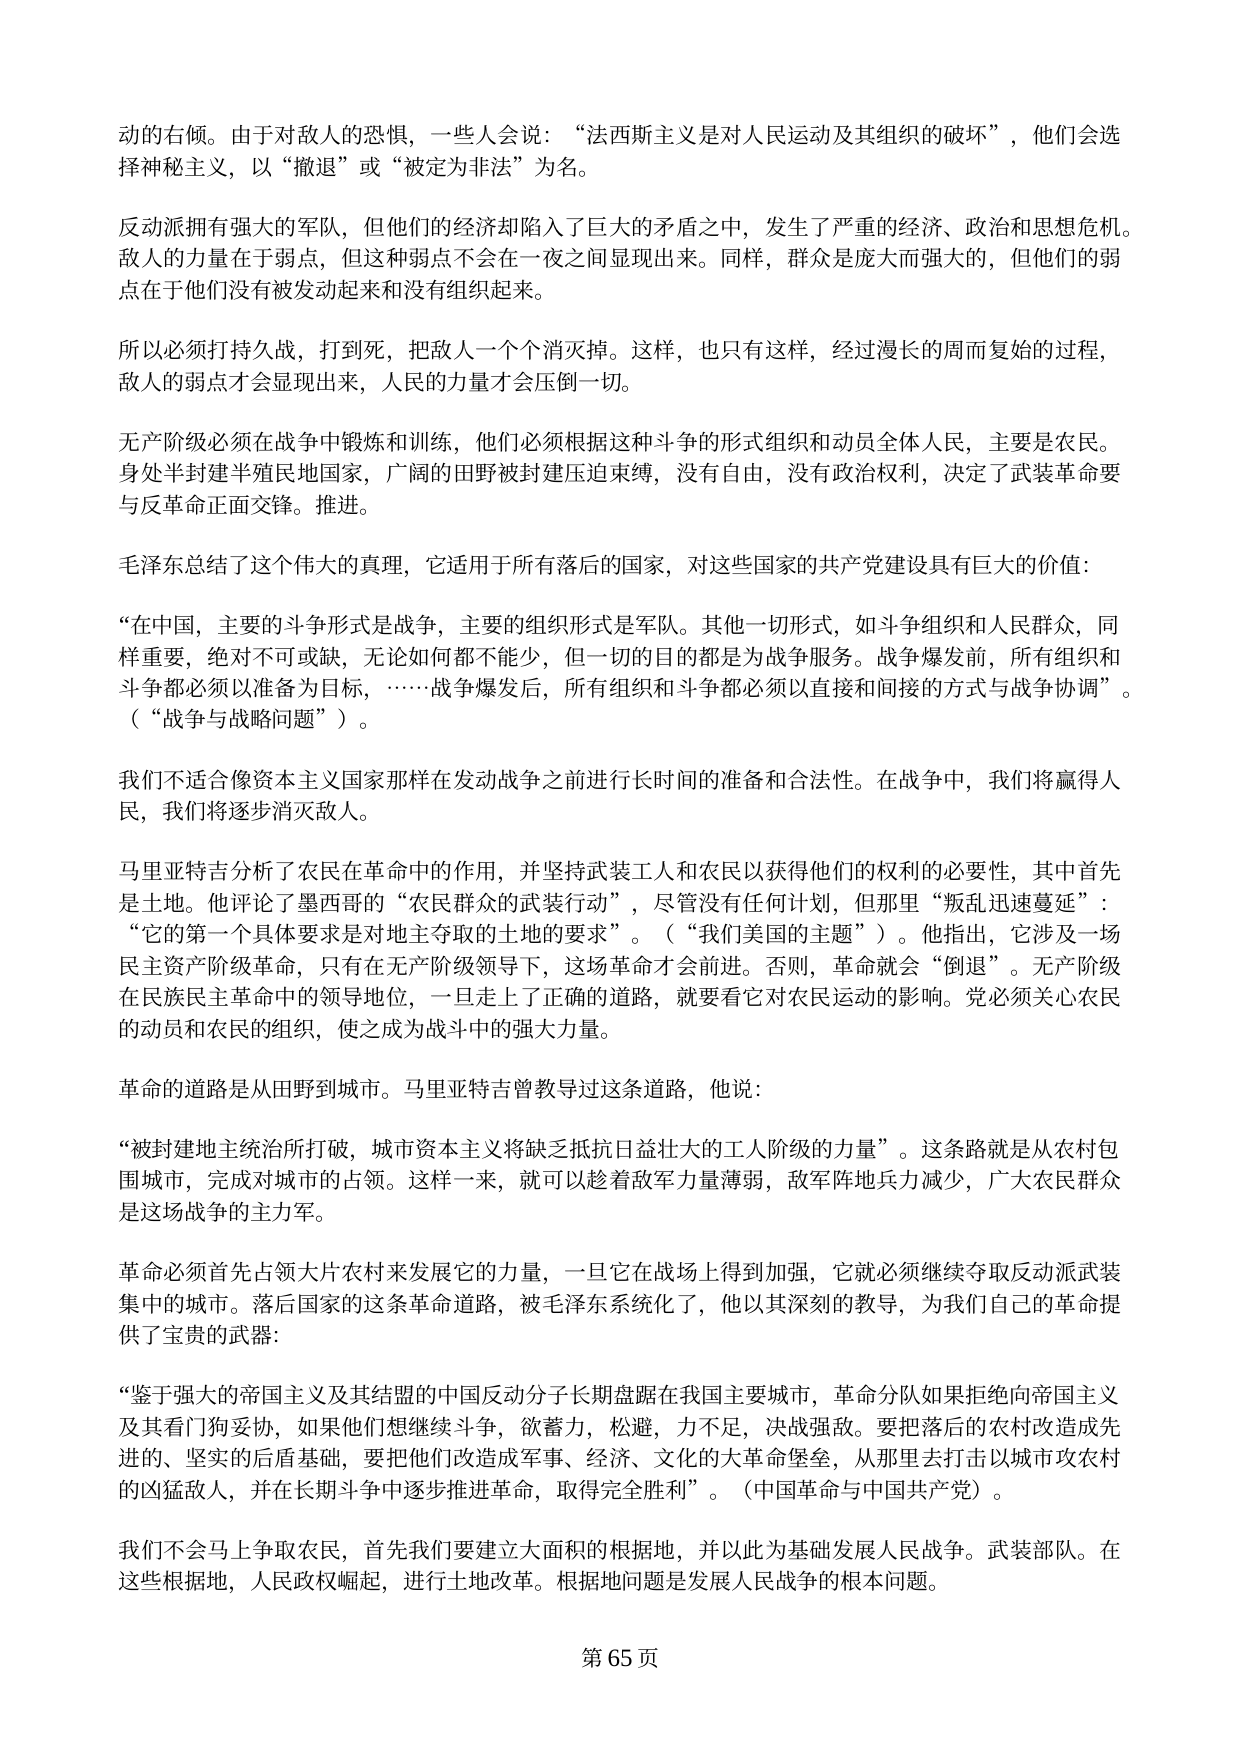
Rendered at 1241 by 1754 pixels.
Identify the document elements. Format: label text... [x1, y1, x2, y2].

text 无产阶级必须在战争中锻炼和训练，他们必须根据这种斗争的形式组织和动员全体人民，主要是农民。身处半封建半殖民地国家，广阔的田野被封建压迫束缚，没有自由，没有政治权利，决定了武装革命要与反革命正面交锋。推进。 [118, 425, 1122, 519]
text 毛泽东总结了这个伟大的真理，它适用于所有落后的国家，对这些国家的共产党建设具有巨大的价值： [118, 548, 1122, 579]
text 动的右倾。由于对敌人的恐惧，一些人会说：“法西斯主义是对人民运动及其组织的破坏”，他们会选择神秘主义，以“撤退”或“被定为非法”为名。 [118, 118, 1122, 181]
text 革命必须首先占领大片农村来发展它的力量，一旦它在战场上得到加强，它就必须继续夺取反动派武装集中的城市。落后国家的这条革命道路，被毛泽东系统化了，他以其深刻的教导，为我们自己的革命提供了宝贵的武器： [118, 1255, 1122, 1350]
text 我们不会马上争取农民，首先我们要建立大面积的根据地，并以此为基础发展人民战争。武装部队。在这些根据地，人民政权崛起，进行土地改革。根据地问题是发展人民战争的根本问题。 [118, 1533, 1122, 1596]
text “鉴于强大的帝国主义及其结盟的中国反动分子长期盘踞在我国主要城市，革命分队如果拒绝向帝国主义及其看门狗妥协，如果他们想继续斗争，欲蓄力，松避，力不足，决战强敌。要把落后的农村改造成先进的、坚实的后盾基础，要把他们改造成军事、经济、文化的大革命堡垒，从那里去打击以城市攻农村的凶猛敌人，并在长期斗争中逐步推进革命，取得完全胜利”。（中国革命与中国共产党）。 [118, 1378, 1122, 1504]
text “在中国，主要的斗争形式是战争，主要的组织形式是军队。其他一切形式，如斗争组织和人民群众，同样重要，绝对不可或缺，无论如何都不能少，但一切的目的都是为战争服务。战争爆发前，所有组织和斗争都必须以准备为目标，……战争爆发后，所有组织和斗争都必须以直接和间接的方式与战争协调”。（“战争与战略问题”）。 [118, 608, 1122, 734]
text 革命的道路是从田野到城市。马里亚特吉曾教导过这条道路，他说： [118, 1072, 1122, 1103]
text 反动派拥有强大的军队，但他们的经济却陷入了巨大的矛盾之中，发生了严重的经济、政治和思想危机。敌人的力量在于弱点，但这种弱点不会在一夜之间显现出来。同样，群众是庞大而强大的，但他们的弱点在于他们没有被发动起来和没有组织起来。 [118, 210, 1122, 304]
text 所以必须打持久战，打到死，把敌人一个个消灭掉。这样，也只有这样，经过漫长的周而复始的过程，敌人的弱点才会显现出来，人民的力量才会压倒一切。 [118, 333, 1122, 396]
text 我们不适合像资本主义国家那样在发动战争之前进行长时间的准备和合法性。在战争中，我们将赢得人民，我们将逐步消灭敌人。 [118, 763, 1122, 826]
text “被封建地主统治所打破，城市资本主义将缺乏抵抗日益壮大的工人阶级的力量”。这条路就是从农村包围城市，完成对城市的占领。这样一来，就可以趁着敌军力量薄弱，敌军阵地兵力减少，广大农民群众是这场战争的主力军。 [118, 1132, 1122, 1227]
text 马里亚特吉分析了农民在革命中的作用，并坚持武装工人和农民以获得他们的权利的必要性，其中首先是土地。他评论了墨西哥的“农民群众的武装行动”，尽管没有任何计划，但那里“叛乱迅速蔓延”：“它的第一个具体要求是对地主夺取的土地的要求”。（“我们美国的主题”）。他指出，它涉及一场民主资产阶级革命，只有在无产阶级领导下，这场革命才会前进。否则，革命就会“倒退”。无产阶级在民族民主革命中的领导地位，一旦走上了正确的道路，就要看它对农民运动的影响。党必须关心农民的动员和农民的组织，使之成为战斗中的强大力量。 [118, 854, 1122, 1043]
